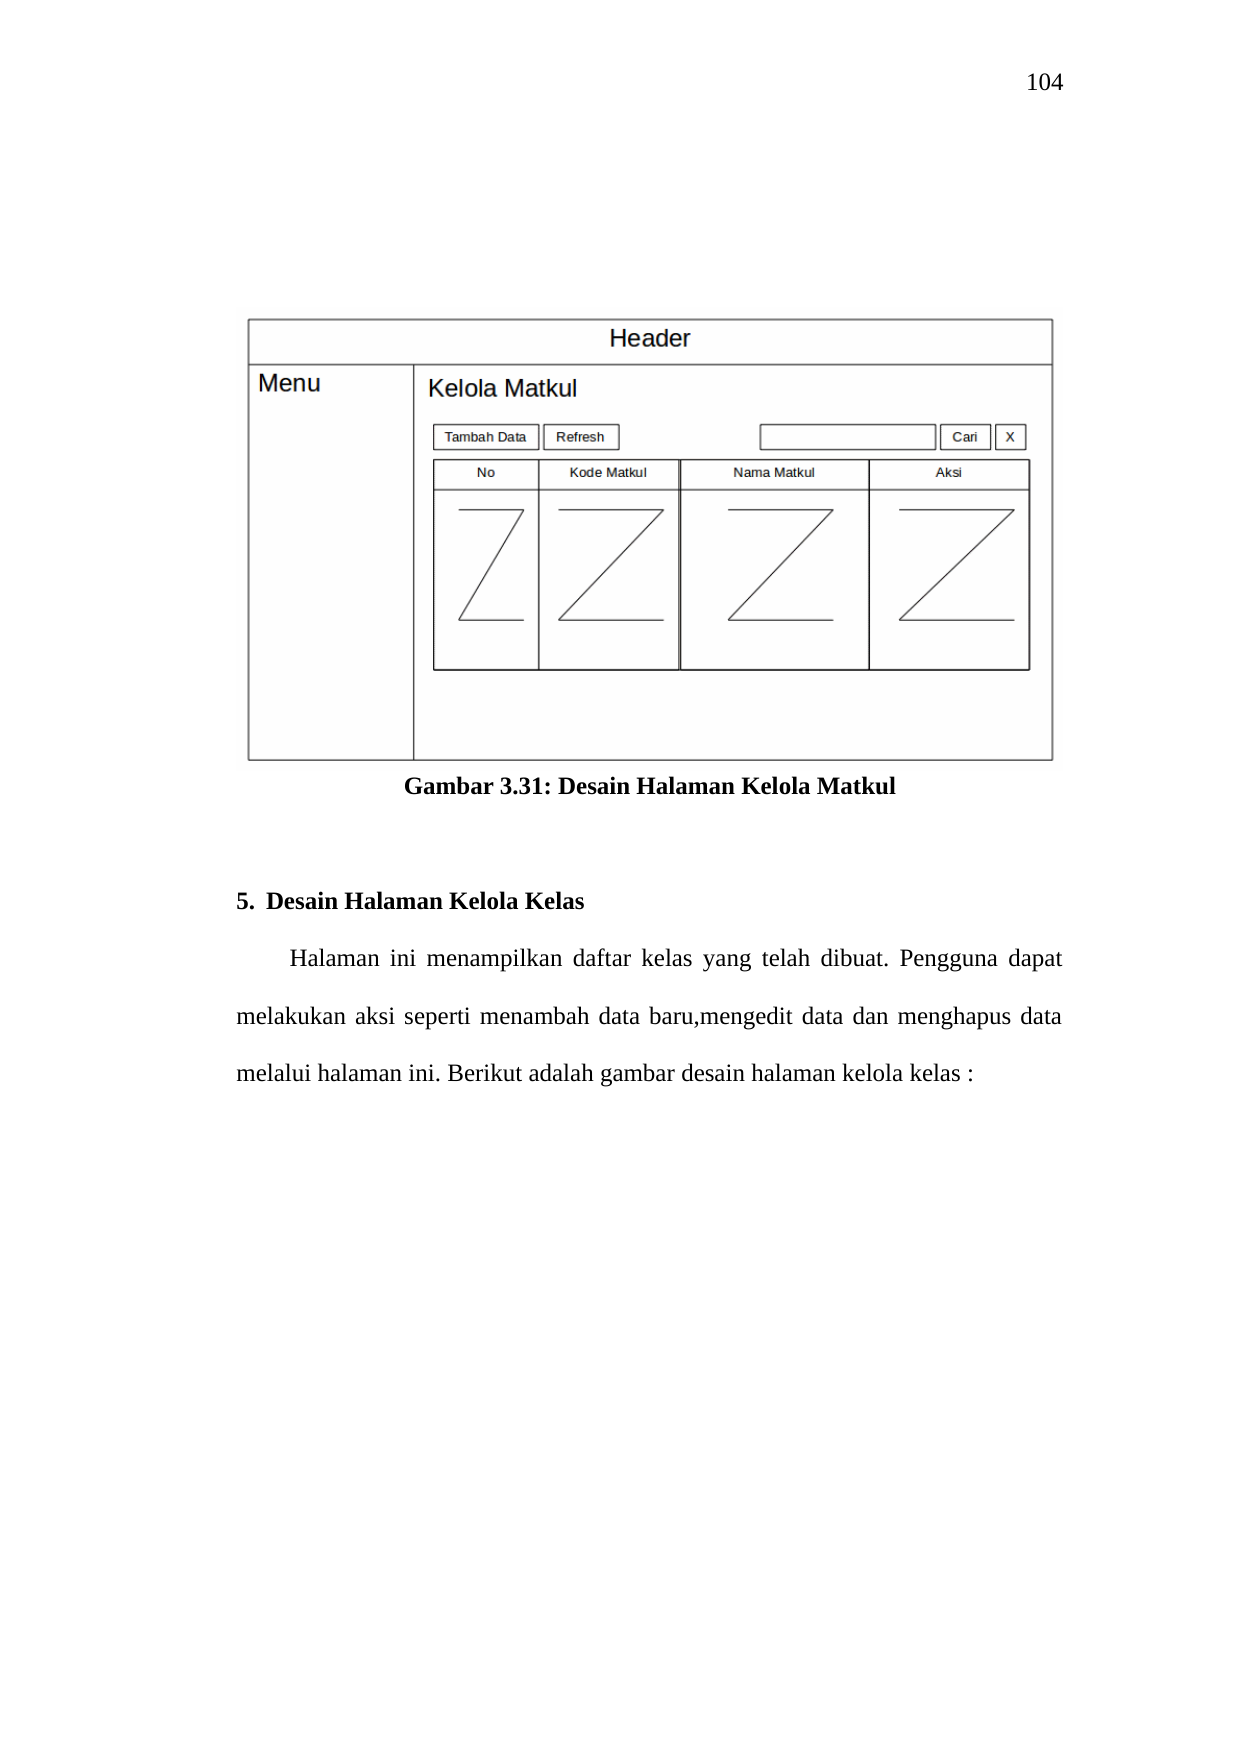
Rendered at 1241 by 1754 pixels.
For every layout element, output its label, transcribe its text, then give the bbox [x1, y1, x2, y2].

list Desain Halaman Kelola Kelas [236, 886, 1063, 915]
text Halaman ini menampilkan daftar kelas yang telah dibuat. Pengguna dapat melakukan aksi seperti menambah data baru,mengedit data dan menghapus data melalui halaman ini. Berikut adalah gambar desain halaman kelola kelas : [236, 943, 1063, 1087]
text Gambar 3.31: Desain Halaman Kelola Matkul [236, 771, 1063, 800]
picture [236, 307, 1064, 771]
